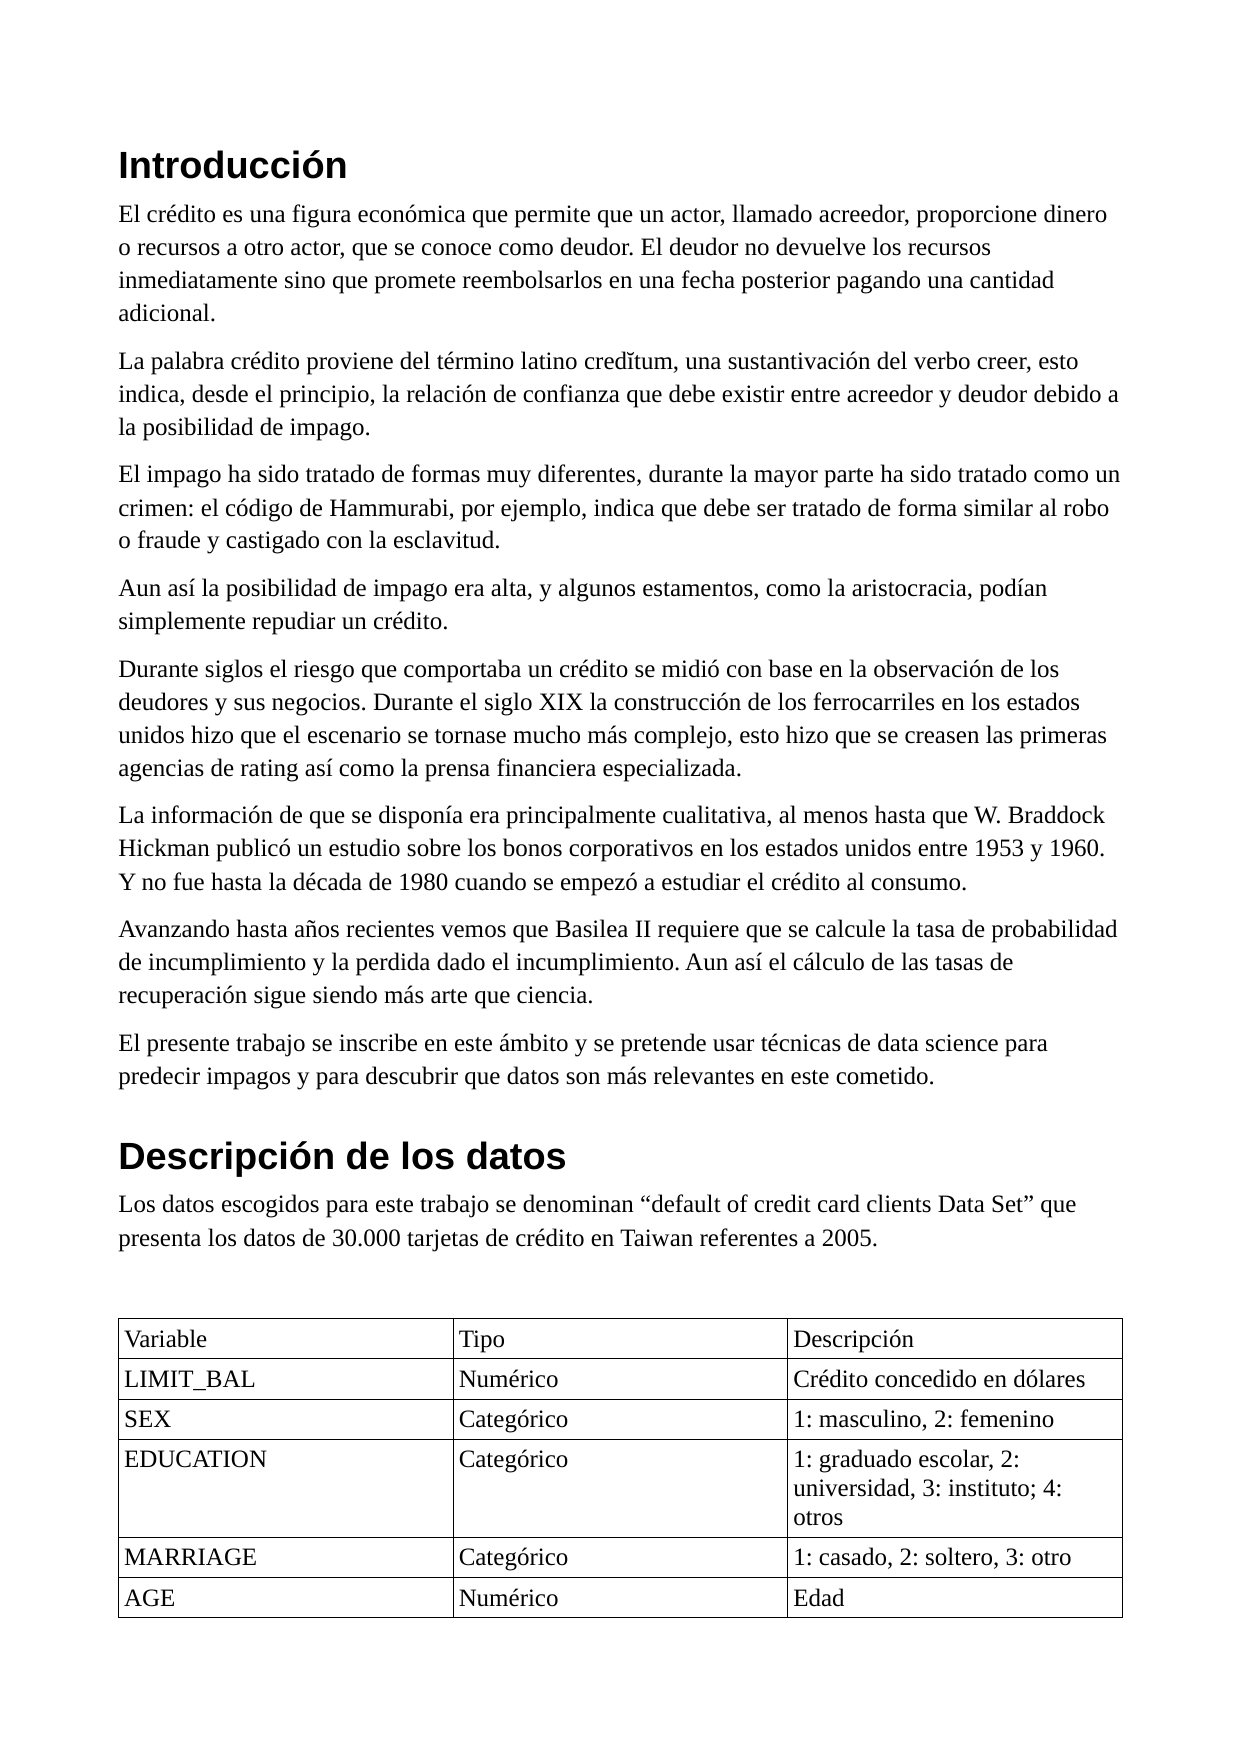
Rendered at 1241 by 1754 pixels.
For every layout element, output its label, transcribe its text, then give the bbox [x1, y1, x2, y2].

table_cell EDUCATION [119, 1440, 453, 1537]
table_cell Categórico [454, 1440, 787, 1537]
table_header Descripción [788, 1319, 1122, 1358]
table_cell SEX [119, 1400, 453, 1439]
table_cell 1: casado, 2: soltero, 3: otro [788, 1538, 1122, 1577]
table_cell Categórico [454, 1400, 787, 1439]
subtitle Introducción [118, 143, 1122, 187]
text El presente trabajo se inscribe en este ámbito y se pretende usar técnicas de data science para predecir impagos y para descubrir que datos son más relevantes en este cometido. [118, 1028, 1122, 1089]
text Aun así la posibilidad de impago era alta, y algunos estamentos, como la aristocracia, podían simplemente repudiar un crédito. [118, 573, 1122, 635]
table_cell Crédito concedido en dólares [788, 1359, 1122, 1398]
table_cell Numérico [454, 1578, 787, 1617]
table_cell 1: graduado escolar, 2: universidad, 3: instituto; 4: otros [788, 1440, 1122, 1537]
text La información de que se disponía era principalmente cualitativa, al menos hasta que W. Braddock Hickman publicó un estudio sobre los bonos corporativos en los estados unidos entre 1953 y 1960. Y no fue hasta la década de 1980 cuando se empezó a estudiar el crédito al consumo. [118, 801, 1122, 895]
table_header Tipo [454, 1319, 787, 1358]
table_cell AGE [119, 1578, 453, 1617]
table_header Variable [119, 1319, 453, 1358]
table_cell 1: masculino, 2: femenino [788, 1400, 1122, 1439]
table_cell Numérico [454, 1359, 787, 1398]
text El crédito es una figura económica que permite que un actor, llamado acreedor, proporcione dinero o recursos a otro actor, que se conoce como deudor. El deudor no devuelve los recursos inmediatamente sino que promete reembolsarlos en una fecha posterior pagando una cantidad adicional. [118, 199, 1122, 327]
table_cell Edad [788, 1578, 1122, 1617]
table_cell LIMIT_BAL [119, 1359, 453, 1398]
subtitle Descripción de los datos [118, 1133, 1122, 1177]
table_cell MARRIAGE [119, 1538, 453, 1577]
table_cell Categórico [454, 1538, 787, 1577]
text Durante siglos el riesgo que comportaba un crédito se midió con base en la observación de los deudores y sus negocios. Durante el siglo XIX la construcción de los ferrocarriles en los estados unidos hizo que el escenario se tornase mucho más complejo, esto hizo que se creasen las primeras agencias de rating así como la prensa financiera especializada. [118, 654, 1122, 782]
text Los datos escogidos para este trabajo se denominan “default of credit card clients Data Set” que presenta los datos de 30.000 tarjetas de crédito en Taiwan referentes a 2005. [118, 1189, 1122, 1251]
text El impago ha sido tratado de formas muy diferentes, durante la mayor parte ha sido tratado como un crimen: el código de Hammurabi, por ejemplo, indica que debe ser tratado de forma similar al robo o fraude y castigado con la esclavitud. [118, 459, 1122, 554]
text La palabra crédito proviene del término latino credĭtum, una sustantivación del verbo creer, esto indica, desde el principio, la relación de confianza que debe existir entre acreedor y deudor debido a la posibilidad de impago. [118, 346, 1122, 441]
text Avanzando hasta años recientes vemos que Basilea II requiere que se calcule la tasa de probabilidad de incumplimiento y la perdida dado el incumplimiento. Aun así el cálculo de las tasas de recuperación sigue siendo más arte que ciencia. [118, 914, 1122, 1009]
